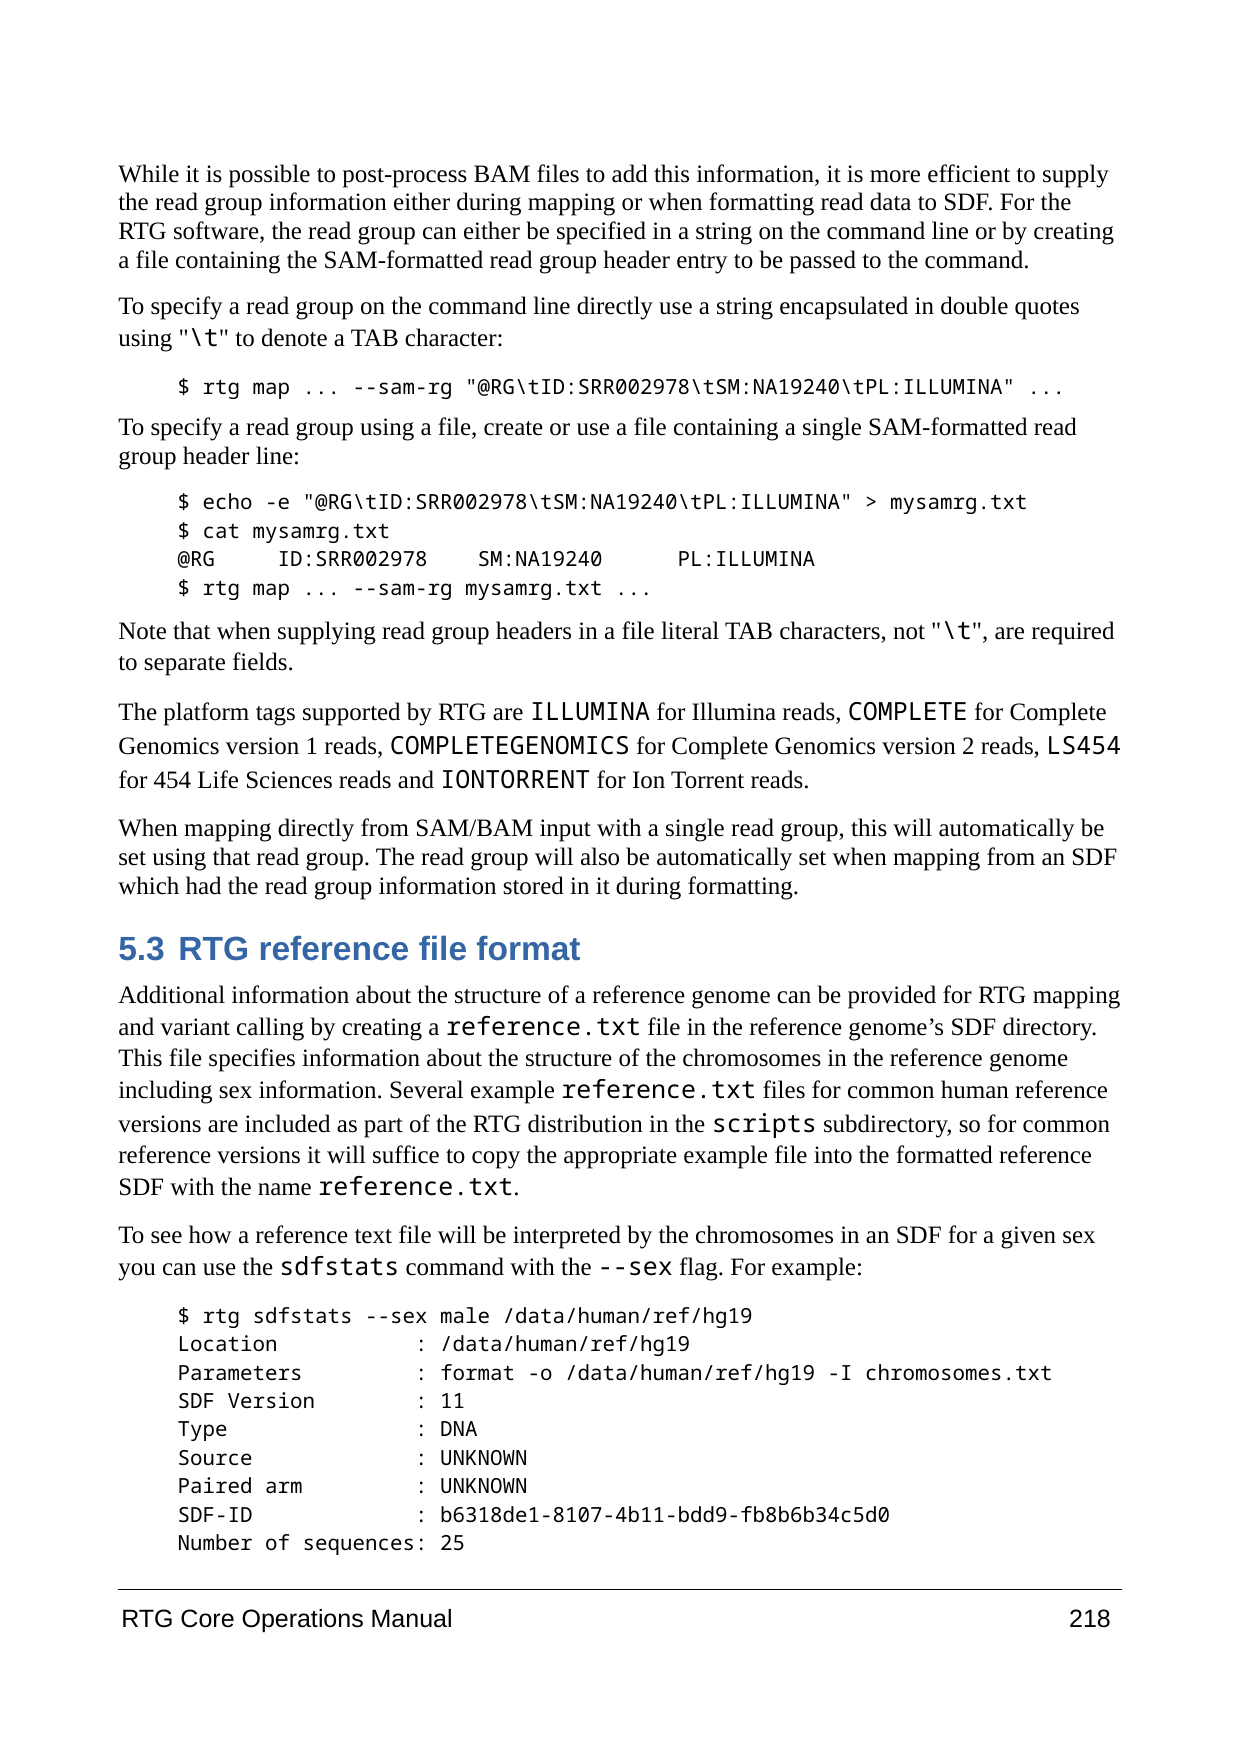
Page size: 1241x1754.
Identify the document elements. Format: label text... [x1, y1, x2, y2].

text $ rtg sdfstats --sex male /data/human/ref/hg19 [177, 1301, 1122, 1329]
text To see how a reference text file will be interpreted by the chromosomes in an SDF for a given sex you can use the sdfstats command with the --sex flag. For example: [118, 1220, 1122, 1283]
text $ rtg map ... --sam-rg mysamrg.txt ... [177, 573, 1122, 601]
text SDF Version : 11 [177, 1386, 1122, 1414]
text The platform tags supported by RTG are ILLUMINA for Illumina reads, COMPLETE for Complete Genomics version 1 reads, COMPLETEGENOMICS for Complete Genomics version 2 reads, LS454 for 454 Life Sciences reads and IONTORRENT for Ion Torrent reads. [118, 693, 1122, 796]
text Additional information about the structure of a reference genome can be provided for RTG mapping and variant calling by creating a reference.txt file in the reference genome’s SDF directory. This file specifies information about the structure of the chromosomes in the reference genome including sex information. Several example reference.txt files for common human reference versions are included as part of the RTG distribution in the scripts subdirectory, so for common reference versions it will suffice to copy the appropriate example file into the formatted reference SDF with the name reference.txt. [118, 980, 1122, 1202]
text $ cat mysamrg.txt [177, 516, 1122, 544]
text To specify a read group using a file, create or use a file containing a single SAM-formatted read group header line: [118, 412, 1122, 469]
text @RG ID:SRR002978 SM:NA19240 PL:ILLUMINA [177, 544, 1122, 573]
text $ rtg map ... --sam-rg "@RG\tID:SRR002978\tSM:NA19240\tPL:ILLUMINA" ... [177, 372, 1122, 400]
text When mapping directly from SAM/BAM input with a single read group, this will automatically be set using that read group. The read group will also be automatically set when mapping from an SDF which had the read group information stored in it during formatting. [118, 813, 1122, 899]
text SDF-ID : b6318de1-8107-4b11-bdd9-fb8b6b34c5d0 [177, 1500, 1122, 1528]
text Location : /data/human/ref/hg19 [177, 1329, 1122, 1358]
text To specify a read group on the command line directly use a string encapsulated in double quotes using "\t" to denote a TAB character: [118, 291, 1122, 354]
text Number of sequences: 25 [177, 1528, 1122, 1557]
text $ echo -e "@RG\tID:SRR002978\tSM:NA19240\tPL:ILLUMINA" > mysamrg.txt [177, 487, 1122, 516]
text Source : UNKNOWN [177, 1443, 1122, 1471]
text Paired arm : UNKNOWN [177, 1471, 1122, 1500]
text Type : DNA [177, 1414, 1122, 1443]
text Parameters : format -o /data/human/ref/hg19 -I chromosomes.txt [177, 1358, 1122, 1386]
subtitle RTG reference file format [118, 929, 1122, 968]
text Note that when supplying read group headers in a file literal TAB characters, not "\t", are required to separate fields. [118, 613, 1122, 676]
text While it is possible to post-process BAM files to add this information, it is more efficient to supply the read group information either during mapping or when formatting read data to SDF. For the RTG software, the read group can either be specified in a string on the command line or by creating a file containing the SAM-formatted read group header entry to be passed to the command. [118, 159, 1122, 274]
